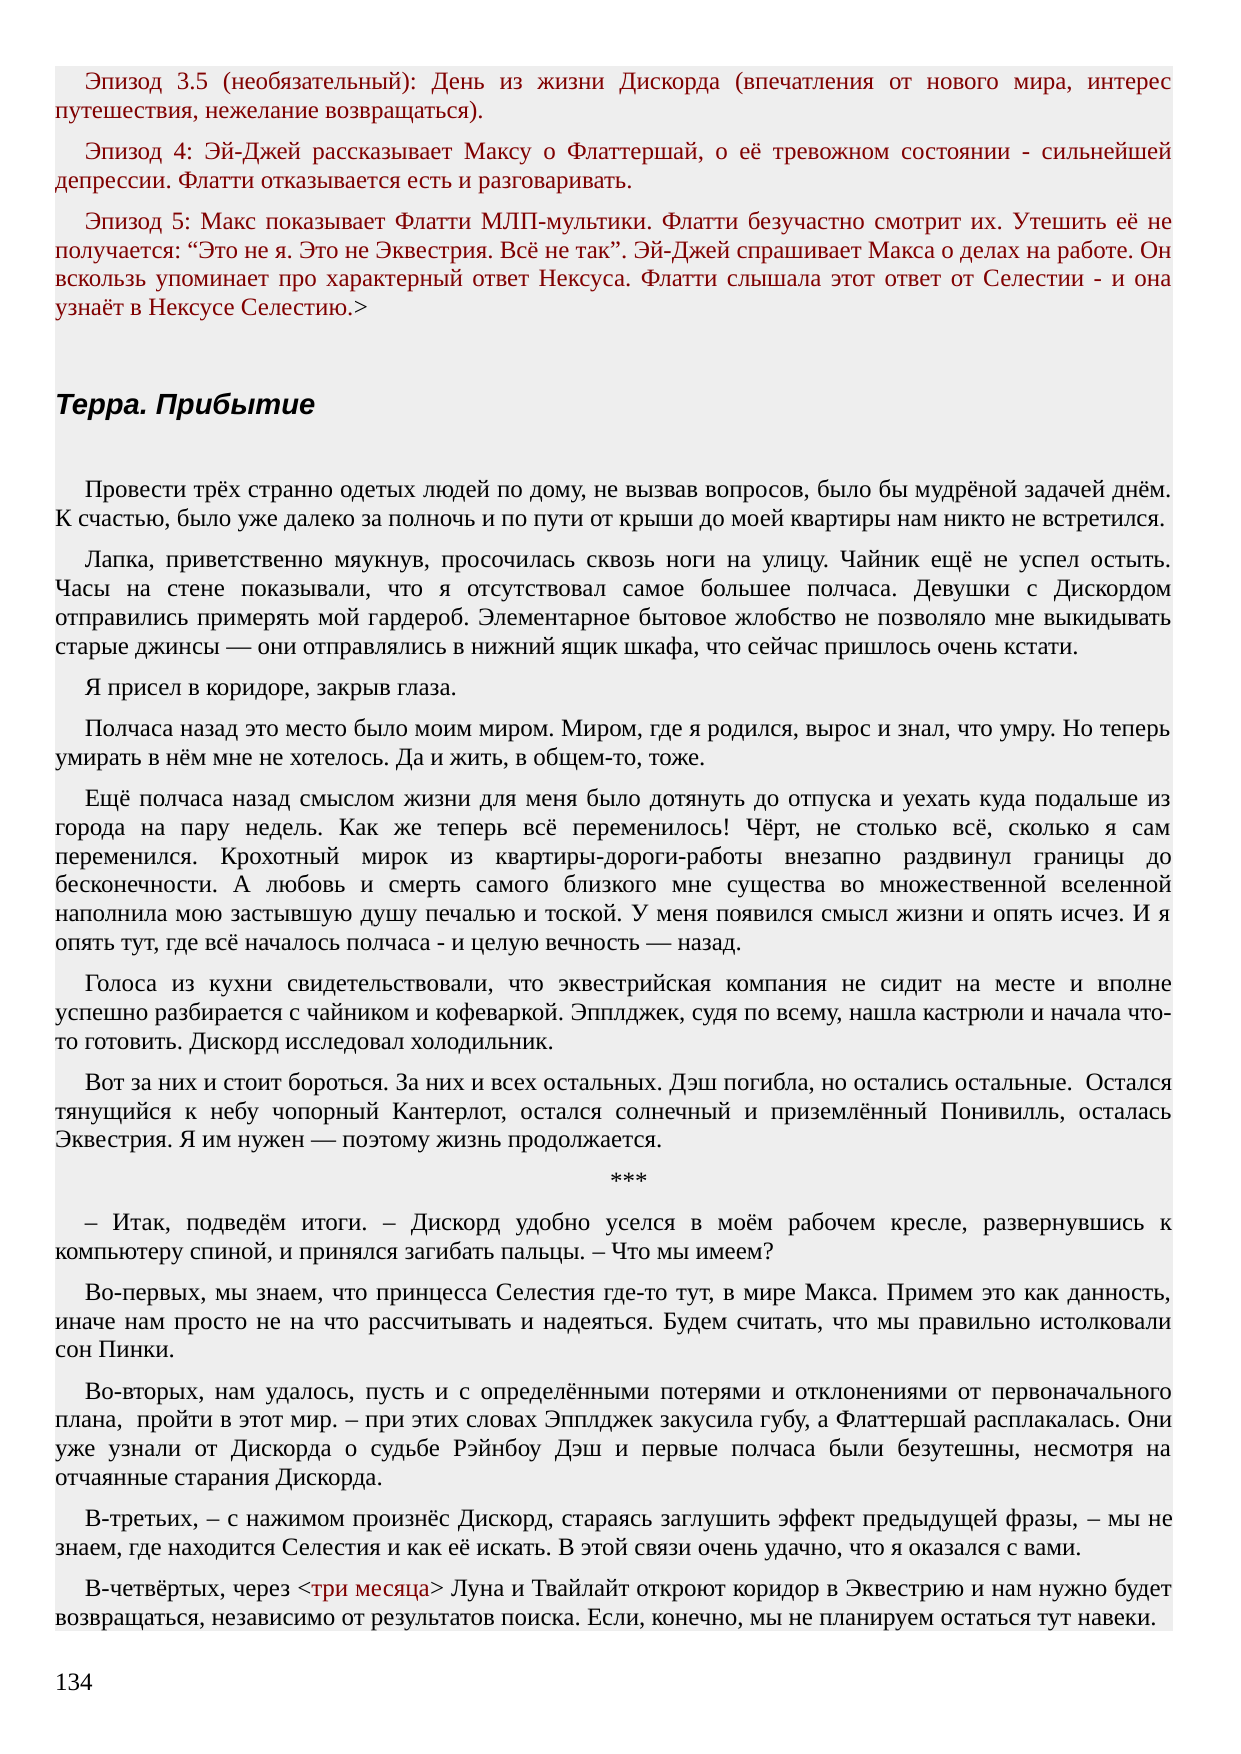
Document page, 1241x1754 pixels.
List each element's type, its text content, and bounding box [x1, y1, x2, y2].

text Полчаса назад это место было моим миром. Миром, где я родился, вырос и знал, что умру. Но теперь умирать в нём мне не хотелось. Да и жить, в общем-то, тоже. [55, 713, 1173, 771]
text *** [55, 1166, 1173, 1194]
text Эпизод 4: Эй-Джей рассказывает Максу о Флаттершай, о её тревожном состоянии - сильнейшей депрессии. Флатти отказывается есть и разговаривать. [55, 136, 1173, 193]
text В-четвёртых, через <три месяца> Луна и Твайлайт откроют коридор в Эквестрию и нам нужно будет возвращаться, независимо от результатов поиска. Если, конечно, мы не планируем остаться тут навеки. [55, 1573, 1173, 1631]
text Во-вторых, нам удалось, пусть и с определёнными потерями и отклонениями от первоначального плана, пройти в этот мир. – при этих словах Эпплджек закусила губу, а Флаттершай расплакалась. Они уже узнали от Дискорда о судьбе Рэйнбоу Дэш и первые полчаса были безутешны, несмотря на отчаянные старания Дискорда. [55, 1376, 1173, 1491]
text Голоса из кухни свидетельствовали, что эквестрийская компания не сидит на месте и вполне успешно разбирается с чайником и кофеваркой. Эпплджек, судя по всему, нашла кастрюли и начала что-то готовить. Дискорд исследовал холодильник. [55, 968, 1173, 1054]
text Я присел в коридоре, закрыв глаза. [55, 672, 1173, 701]
text Эпизод 3.5 (необязательный): День из жизни Дискорда (впечатления от нового мира, интерес путешествия, нежелание возвращаться). [55, 66, 1173, 123]
text Во-первых, мы знаем, что принцесса Селестия где-то тут, в мире Макса. Примем это как данность, иначе нам просто не на что рассчитывать и надеяться. Будем считать, что мы правильно истолковали сон Пинки. [55, 1277, 1173, 1363]
text Эпизод 5: Макс показывает Флатти МЛП-мультики. Флатти безучастно смотрит их. Утешить её не получается: “Это не я. Это не Эквестрия. Всё не так”. Эй-Джей спрашивает Макса о делах на работе. Он вскользь упоминает про характерный ответ Нексуса. Флатти слышала этот ответ от Селестии - и она узнаёт в Нексусе Селестию.> [55, 206, 1173, 321]
text Провести трёх странно одетых людей по дому, не вызвав вопросов, было бы мудрёной задачей днём. К счастью, было уже далеко за полночь и по пути от крыши до моей квартиры нам никто не встретился. [55, 474, 1173, 532]
text Вот за них и стоит бороться. За них и всех остальных. Дэш погибла, но остались остальные. Остался тянущийся к небу чопорный Кантерлот, остался солнечный и приземлённый Понивилль, осталась Эквестрия. Я им нужен — поэтому жизнь продолжается. [55, 1067, 1173, 1153]
text Лапка, приветственно мяукнув, просочилась сквозь ноги на улицу. Чайник ещё не успел остыть. Часы на стене показывали, что я отсутствовал самое большее полчаса. Девушки с Дискордом отправились примерять мой гардероб. Элементарное бытовое жлобство не позволяло мне выкидывать старые джинсы — они отправлялись в нижний ящик шкафа, что сейчас пришлось очень кстати. [55, 544, 1173, 659]
text В-третьих, – с нажимом произнёс Дискорд, стараясь заглушить эффект предыдущей фразы, – мы не знаем, где находится Селестия и как её искать. В этой связи очень удачно, что я оказался с вами. [55, 1503, 1173, 1561]
text Ещё полчаса назад смыслом жизни для меня было дотянуть до отпуска и уехать куда подальше из города на пару недель. Как же теперь всё переменилось! Чёрт, не столько всё, сколько я сам переменился. Крохотный мирок из квартиры-дороги-работы внезапно раздвинул границы до бесконечности. А любовь и смерть самого близкого мне существа во множественной вселенной наполнила мою застывшую душу печалью и тоской. У меня появился смысл жизни и опять исчез. И я опять тут, где всё началось полчаса - и целую вечность — назад. [55, 783, 1173, 956]
text – Итак, подведём итоги. – Дискорд удобно уселся в моём рабочем кресле, развернувшись к компьютеру спиной, и принялся загибать пальцы. – Что мы имеем? [55, 1207, 1173, 1264]
subtitle Терра. Прибытие [55, 387, 1173, 421]
